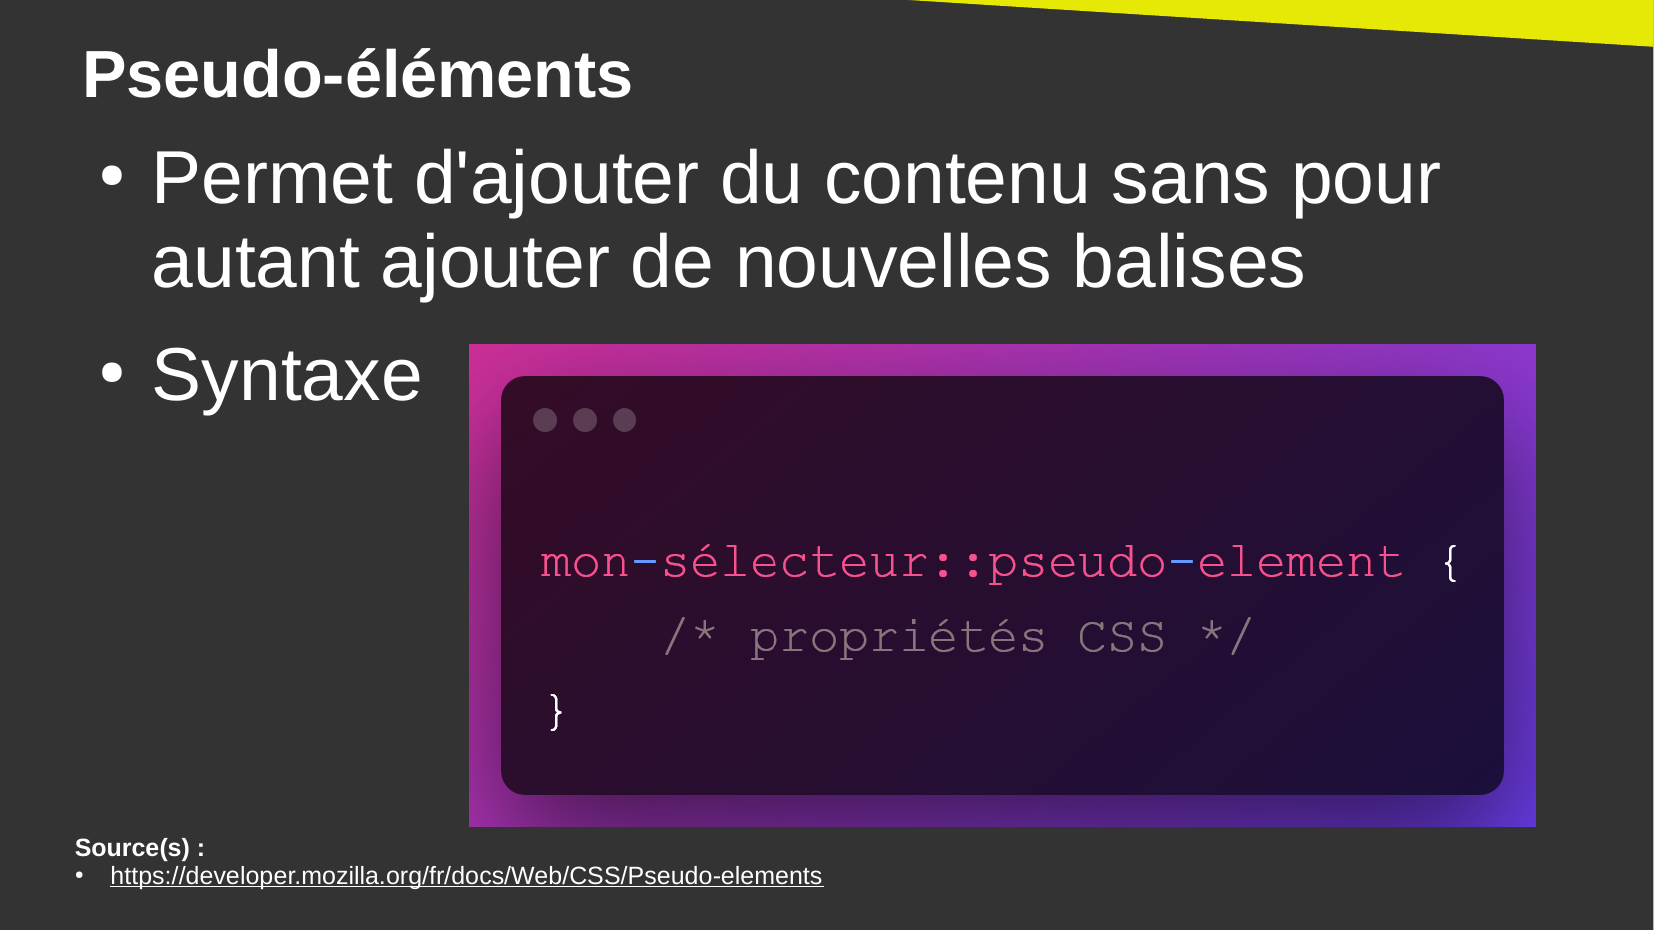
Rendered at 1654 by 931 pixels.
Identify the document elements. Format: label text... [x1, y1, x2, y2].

text_box [908, 0, 1654, 47]
title Pseudo-éléments [82, 37, 1571, 114]
list Permet d'ajouter du contenu sans pour autant ajouter de nouvelles balises Syntaxe [80, 135, 1620, 426]
text_box Source(s) : https://developer.mozilla.org/fr/docs/Web/CSS/Pseudo-elements [60, 826, 1583, 898]
picture [469, 344, 1536, 827]
